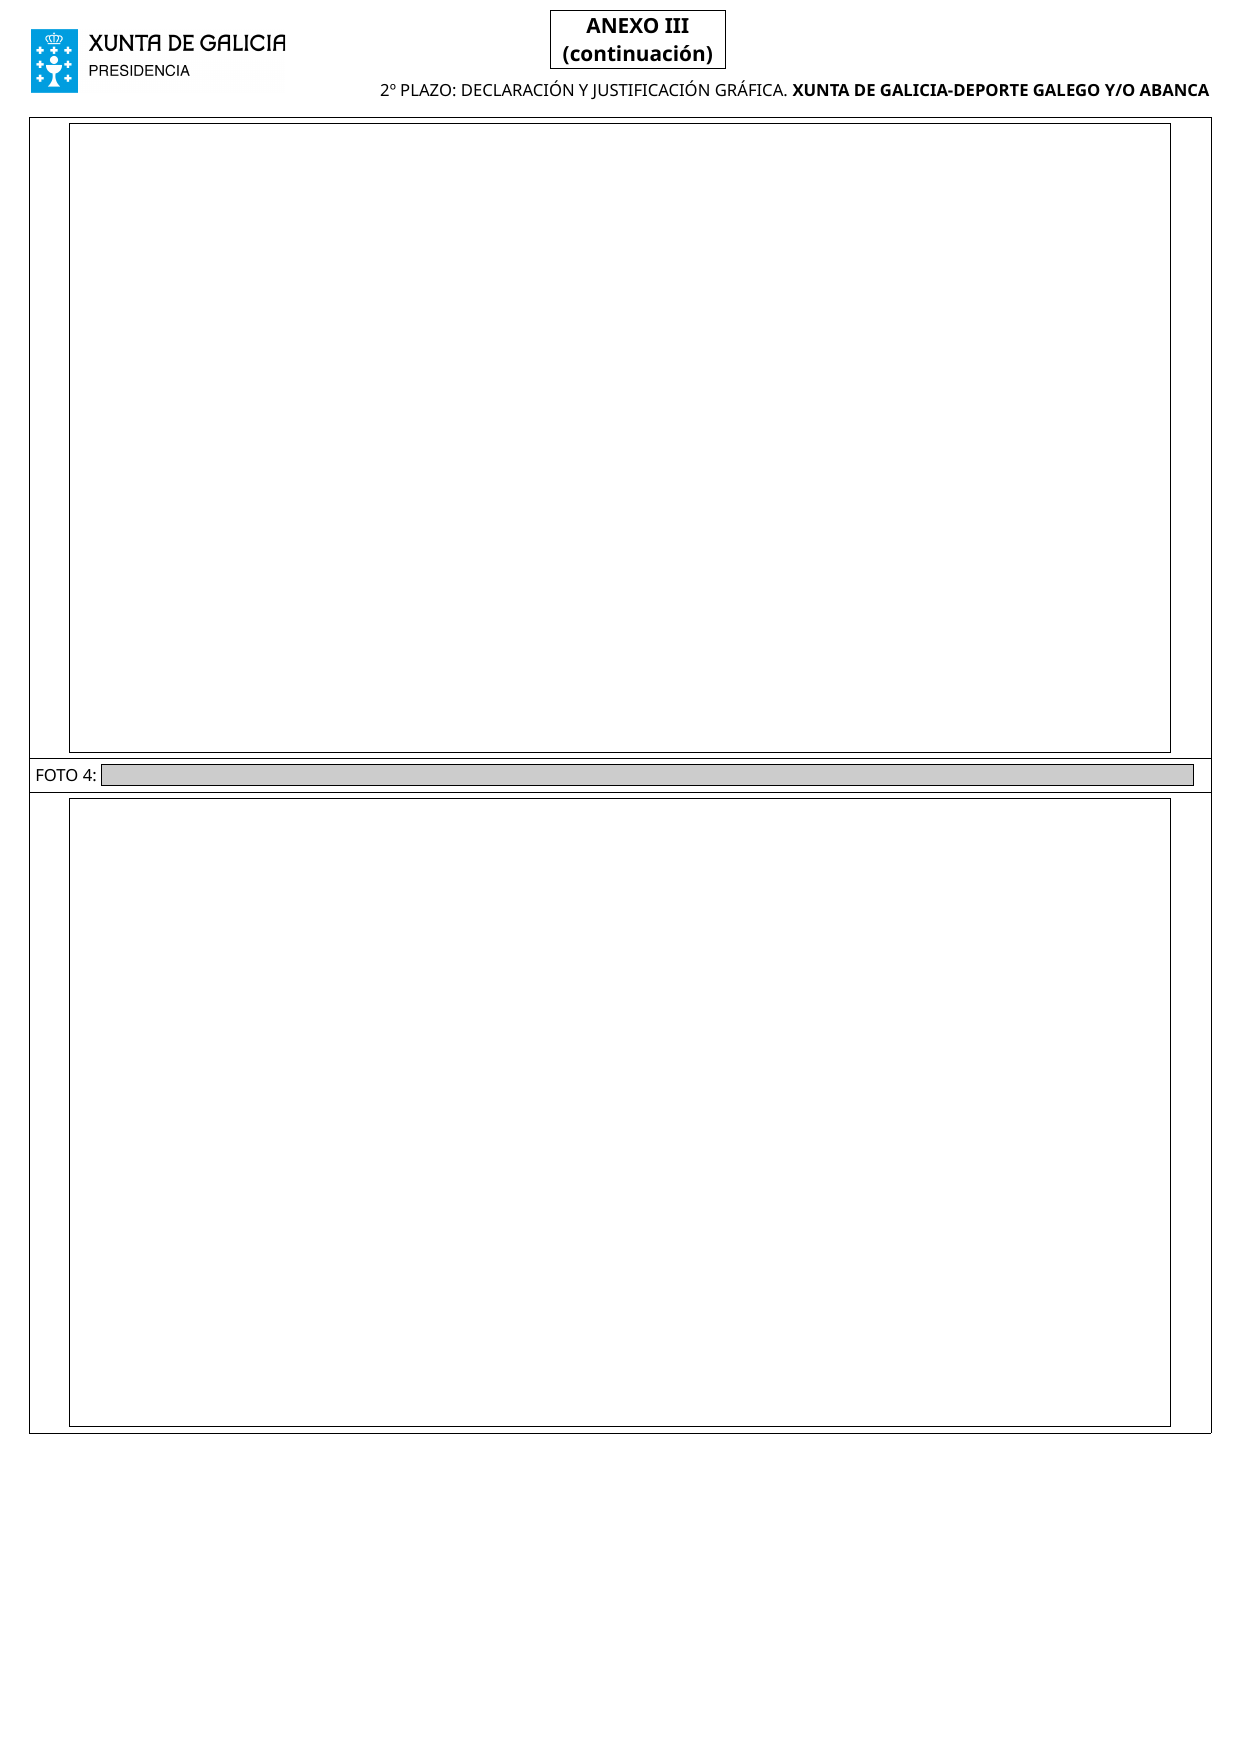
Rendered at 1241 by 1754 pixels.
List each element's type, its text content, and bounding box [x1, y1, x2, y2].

table_cell [30, 118, 1211, 758]
picture [47, 66, 61, 86]
picture [79, 29, 286, 93]
table_cell [30, 793, 1211, 1433]
table_cell FOTO 4: [30, 759, 1211, 792]
